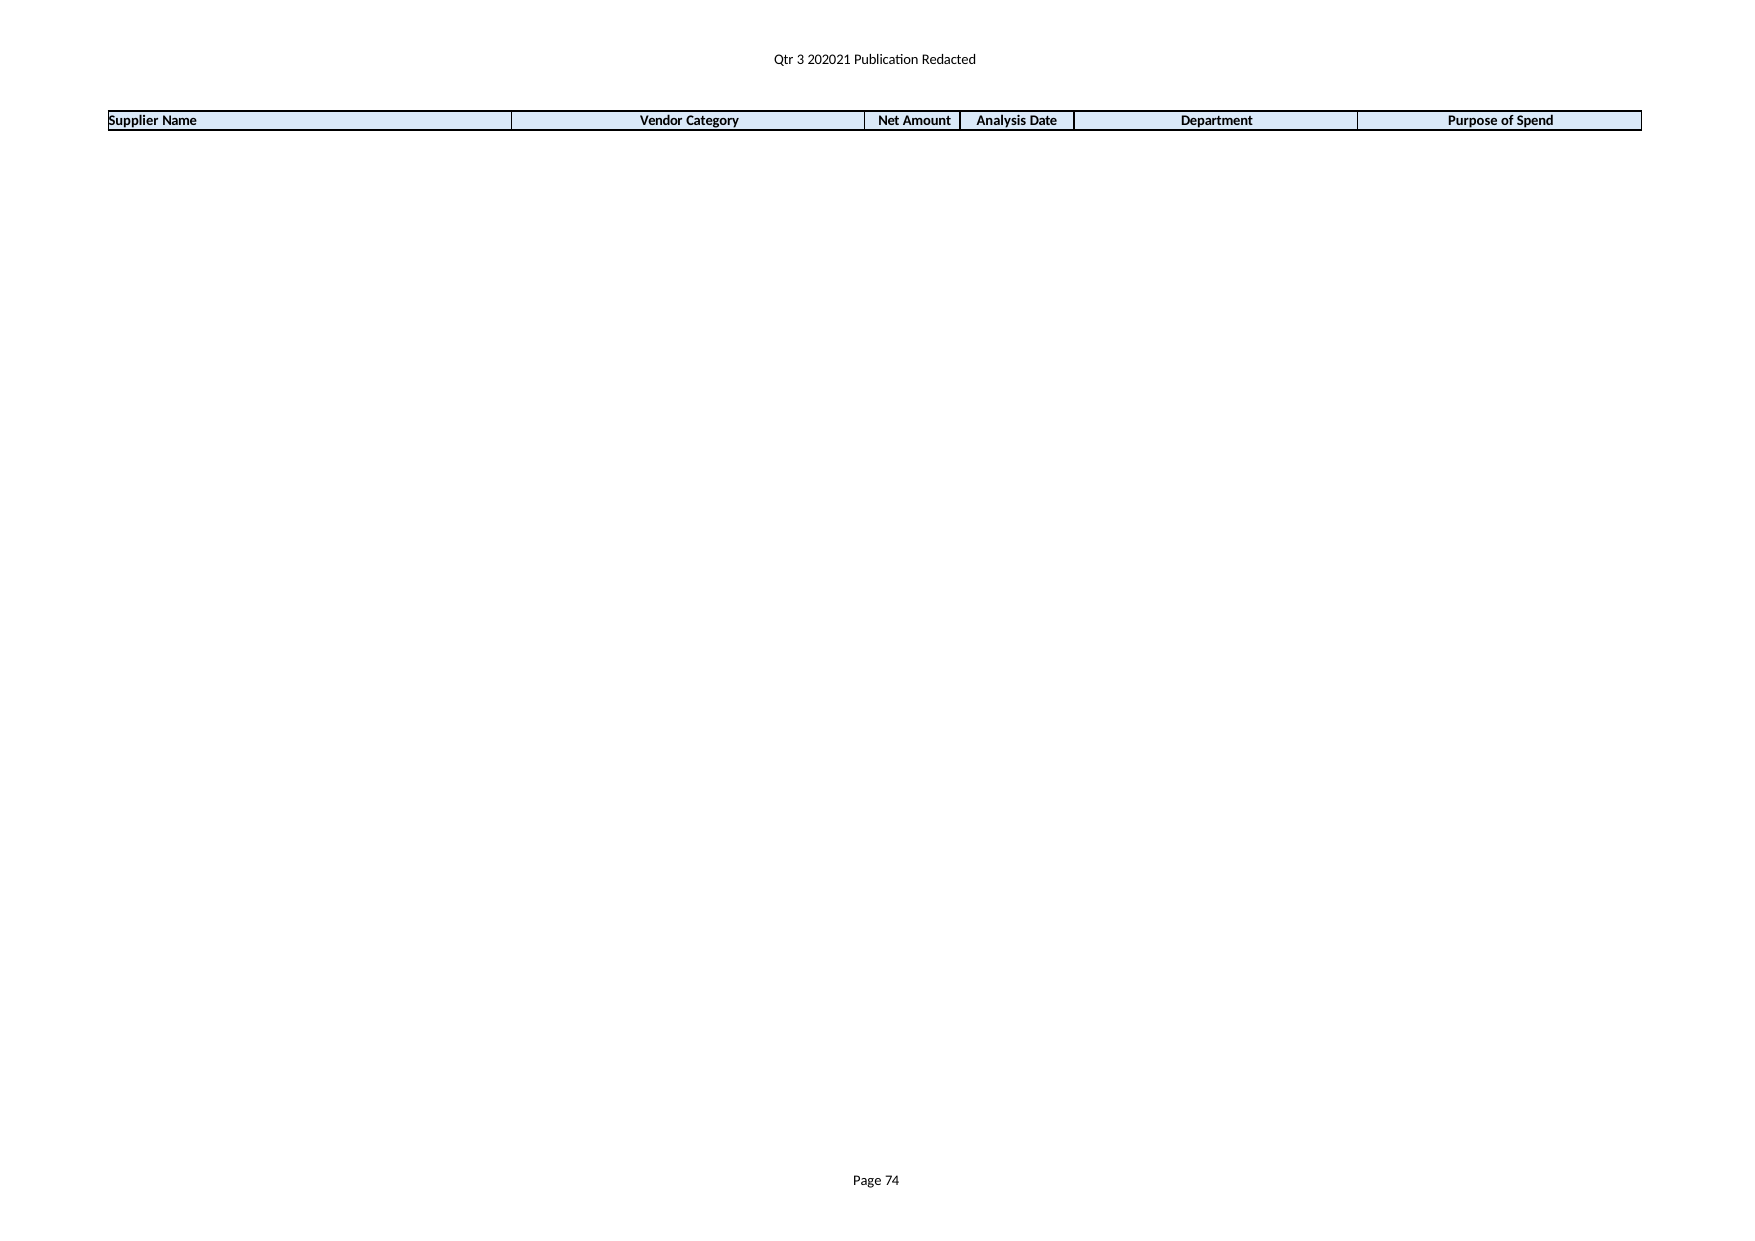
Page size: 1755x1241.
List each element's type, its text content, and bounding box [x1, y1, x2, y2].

table_header Net Amount [865, 112, 959, 129]
table_header Analysis Date [961, 112, 1073, 129]
table_header Vendor Category [512, 112, 864, 129]
table_header Purpose of Spend [1358, 112, 1641, 129]
table_header Department [1075, 112, 1357, 129]
table_header Supplier Name [109, 112, 511, 129]
